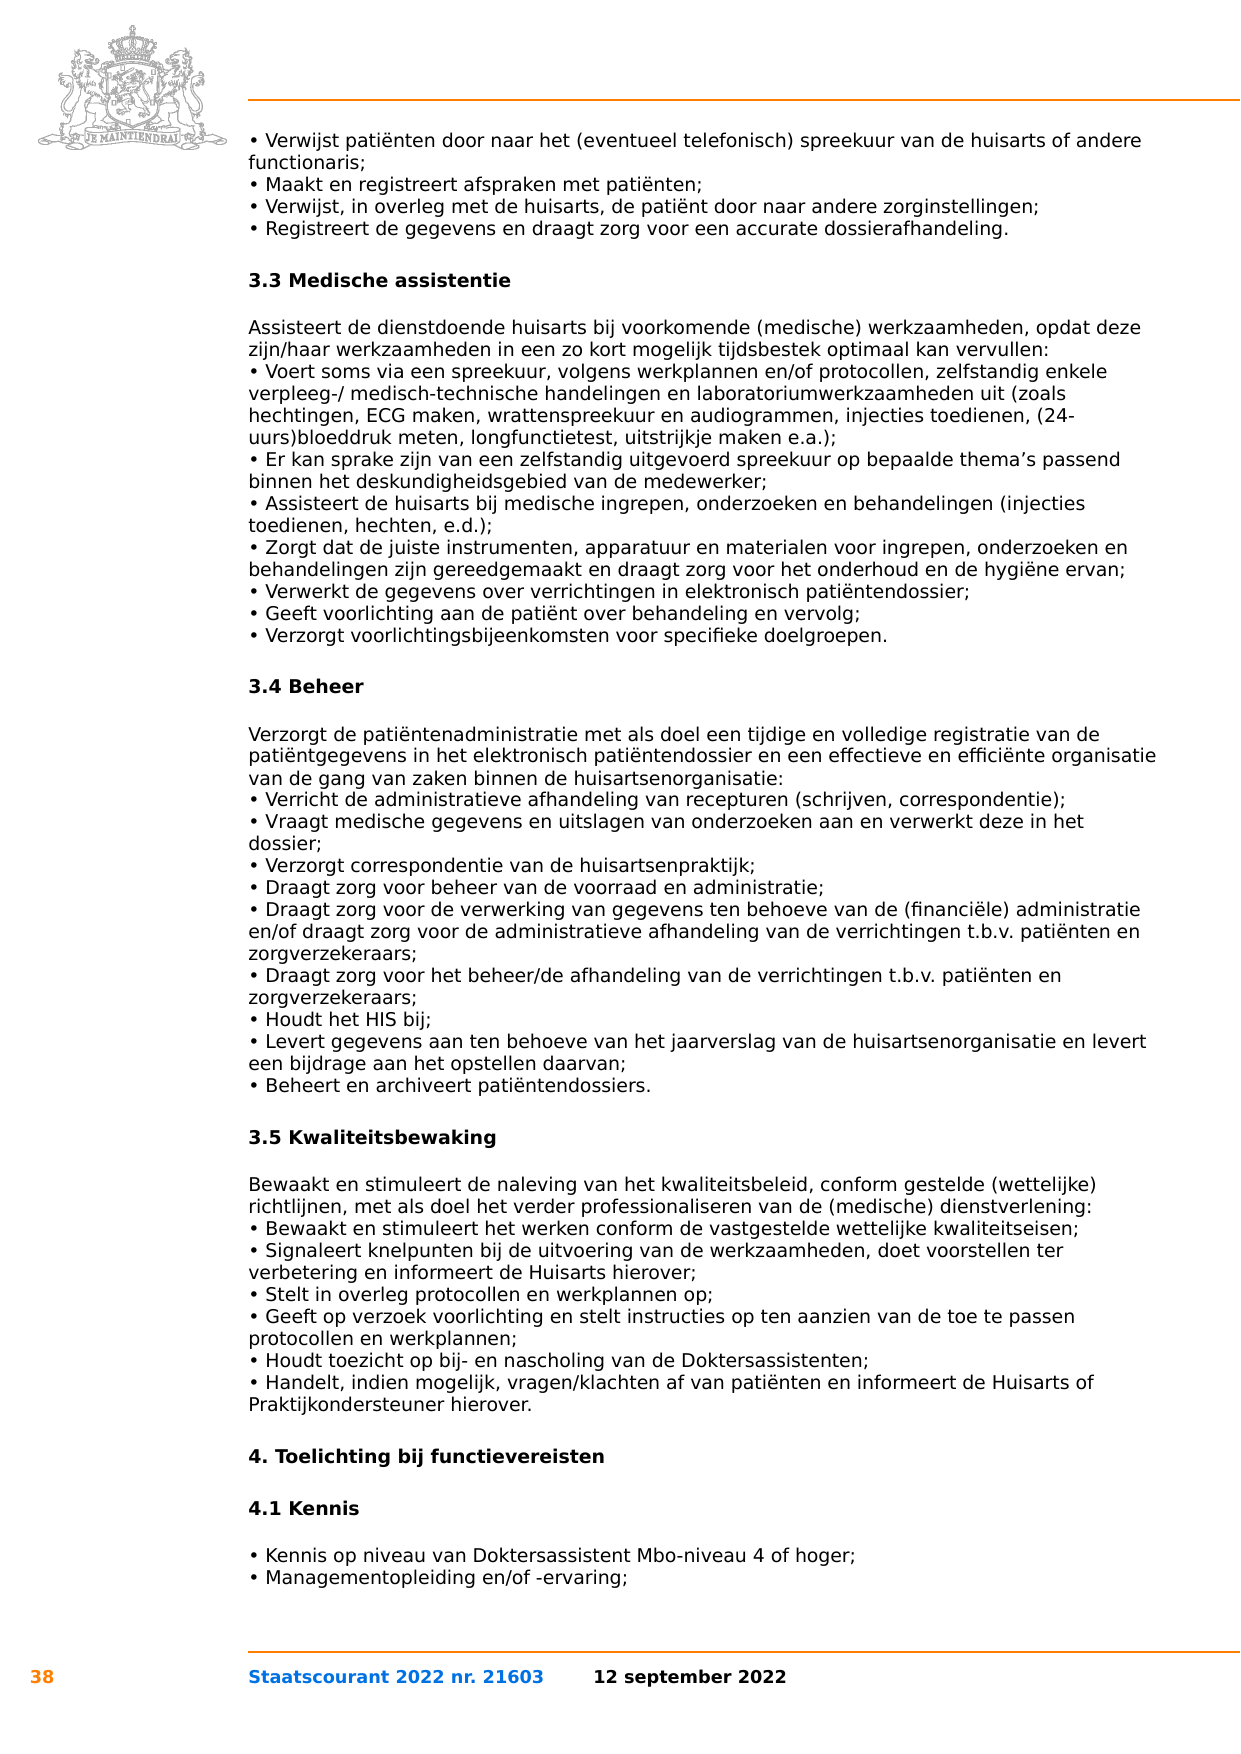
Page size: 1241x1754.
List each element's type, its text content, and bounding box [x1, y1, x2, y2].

picture [38, 25, 227, 150]
text • Maakt en registreert afspraken met patiënten; [248, 174, 1163, 196]
text • Levert gegevens aan ten behoeve van het jaarverslag van de huisartsenorganisatie en levert een bijdrage aan het opstellen daarvan; [248, 1031, 1163, 1075]
text • Houdt het HIS bij; [248, 1009, 1163, 1031]
text • Bewaakt en stimuleert het werken conform de vastgestelde wettelijke kwaliteitseisen; [248, 1218, 1163, 1240]
subtitle 4. Toelichting bij functievereisten [248, 1446, 1163, 1468]
subtitle 4.1 Kennis [248, 1498, 1163, 1520]
text • Verzorgt correspondentie van de huisartsenpraktijk; [248, 855, 1163, 877]
text • Beheert en archiveert patiëntendossiers. [248, 1075, 1163, 1097]
subtitle 3.4 Beheer [248, 676, 1163, 698]
text • Registreert de gegevens en draagt zorg voor een accurate dossierafhandeling. [248, 218, 1163, 240]
text • Verricht de administratieve afhandeling van recepturen (schrijven, correspondentie); [248, 789, 1163, 811]
subtitle 3.5 Kwaliteitsbewaking [248, 1127, 1163, 1149]
text • Draagt zorg voor het beheer/de afhandeling van de verrichtingen t.b.v. patiënten en zorgverzekeraars; [248, 965, 1163, 1009]
text • Verwijst patiënten door naar het (eventueel telefonisch) spreekuur van de huisarts of andere functionaris; [248, 130, 1163, 174]
text Assisteert de dienstdoende huisarts bij voorkomende (medische) werkzaamheden, opdat deze zijn/haar werkzaamheden in een zo kort mogelijk tijdsbestek optimaal kan vervullen: [248, 317, 1163, 361]
text • Draagt zorg voor beheer van de voorraad en administratie; [248, 877, 1163, 899]
text • Assisteert de huisarts bij medische ingrepen, onderzoeken en behandelingen (injecties toedienen, hechten, e.d.); [248, 493, 1163, 537]
text • Draagt zorg voor de verwerking van gegevens ten behoeve van de (financiële) administratie en/of draagt zorg voor de administratieve afhandeling van de verrichtingen t.b.v. patiënten en zorgverzekeraars; [248, 899, 1163, 965]
text • Managementopleiding en/of -ervaring; [248, 1567, 1163, 1589]
text • Verwijst, in overleg met de huisarts, de patiënt door naar andere zorginstellingen; [248, 196, 1163, 218]
text • Houdt toezicht op bij- en nascholing van de Doktersassistenten; [248, 1350, 1163, 1372]
text • Zorgt dat de juiste instrumenten, apparatuur en materialen voor ingrepen, onderzoeken en behandelingen zijn gereedgemaakt en draagt zorg voor het onderhoud en de hygiëne ervan; [248, 537, 1163, 581]
text • Voert soms via een spreekuur, volgens werkplannen en/of protocollen, zelfstandig enkele verpleeg-/ medisch-technische handelingen en laboratoriumwerkzaamheden uit (zoals hechtingen, ECG maken, wrattenspreekuur en audiogrammen, injecties toedienen, (24-uurs)bloeddruk meten, longfunctietest, uitstrijkje maken e.a.); [248, 361, 1163, 449]
text Verzorgt de patiëntenadministratie met als doel een tijdige en volledige registratie van de patiëntgegevens in het elektronisch patiëntendossier en een effectieve en efficiënte organisatie van de gang van zaken binnen de huisartsenorganisatie: [248, 723, 1163, 789]
text • Er kan sprake zijn van een zelfstandig uitgevoerd spreekuur op bepaalde thema’s passend binnen het deskundigheidsgebied van de medewerker; [248, 449, 1163, 493]
text • Vraagt medische gegevens en uitslagen van onderzoeken aan en verwerkt deze in het dossier; [248, 811, 1163, 855]
text • Handelt, indien mogelijk, vragen/klachten af van patiënten en informeert de Huisarts of Praktijkondersteuner hierover. [248, 1372, 1163, 1416]
text • Kennis op niveau van Doktersassistent Mbo-niveau 4 of hoger; [248, 1545, 1163, 1567]
text Bewaakt en stimuleert de naleving van het kwaliteitsbeleid, conform gestelde (wettelijke) richtlijnen, met als doel het verder professionaliseren van de (medische) dienstverlening: [248, 1174, 1163, 1218]
text • Geeft voorlichting aan de patiënt over behandeling en vervolg; [248, 602, 1163, 624]
text • Stelt in overleg protocollen en werkplannen op; [248, 1284, 1163, 1306]
text • Verzorgt voorlichtingsbijeenkomsten voor specifieke doelgroepen. [248, 624, 1163, 646]
subtitle 3.3 Medische assistentie [248, 270, 1163, 292]
text • Verwerkt de gegevens over verrichtingen in elektronisch patiëntendossier; [248, 581, 1163, 602]
text • Signaleert knelpunten bij de uitvoering van de werkzaamheden, doet voorstellen ter verbetering en informeert de Huisarts hierover; [248, 1240, 1163, 1284]
text • Geeft op verzoek voorlichting en stelt instructies op ten aanzien van de toe te passen protocollen en werkplannen; [248, 1306, 1163, 1350]
